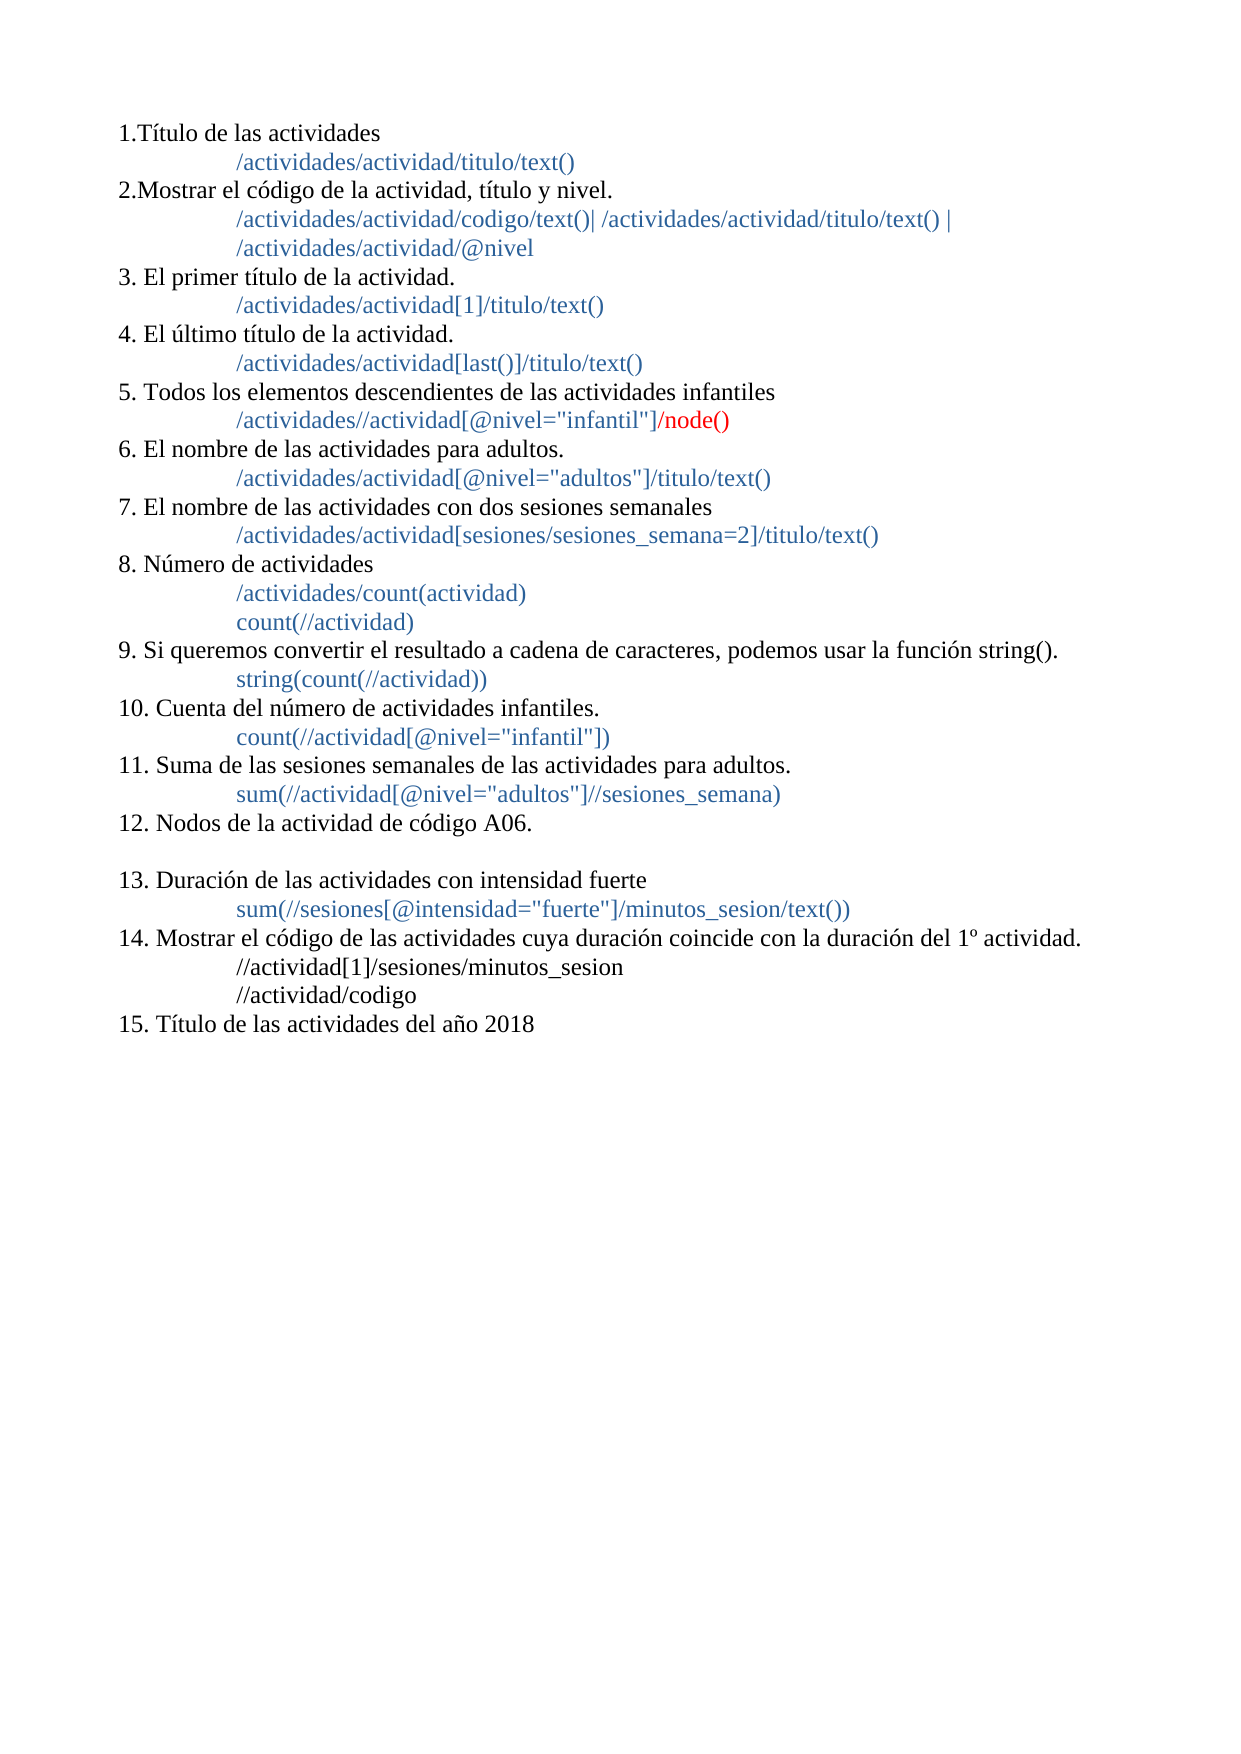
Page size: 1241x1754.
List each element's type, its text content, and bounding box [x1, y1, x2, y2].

text /actividades//actividad[@nivel="infantil"]/node() [118, 406, 1122, 434]
text /actividades/actividad[1]/titulo/text() [118, 291, 1122, 319]
text sum(//actividad[@nivel="adultos"]//sesiones_semana) [118, 779, 1122, 808]
text 12. Nodos de la actividad de código A06. [118, 808, 1122, 837]
text sum(//sesiones[@intensidad="fuerte"]/minutos_sesion/text()) [118, 894, 1122, 923]
text 4. El último título de la actividad. [118, 319, 1122, 348]
text 3. El primer título de la actividad. [118, 262, 1122, 291]
text 8. Número de actividades [118, 549, 1122, 578]
text //actividad/codigo [118, 981, 1122, 1009]
text 6. El nombre de las actividades para adultos. [118, 434, 1122, 463]
text 14. Mostrar el código de las actividades cuya duración coincide con la duración del 1º actividad. [118, 923, 1122, 952]
text /actividades/actividad[sesiones/sesiones_semana=2]/titulo/text() [118, 521, 1122, 549]
text /actividades/actividad/titulo/text() [118, 147, 1122, 176]
text 5. Todos los elementos descendientes de las actividades infantiles [118, 377, 1122, 406]
text 15. Título de las actividades del año 2018 [118, 1009, 1122, 1038]
text //actividad[1]/sesiones/minutos_sesion [118, 952, 1122, 981]
text count(//actividad[@nivel="infantil"]) [118, 722, 1122, 751]
text 7. El nombre de las actividades con dos sesiones semanales [118, 492, 1122, 521]
text 1.Título de las actividades [118, 118, 1122, 147]
text 2.Mostrar el código de la actividad, título y nivel. [118, 176, 1122, 204]
text 9. Si queremos convertir el resultado a cadena de caracteres, podemos usar la función string(). [118, 636, 1122, 664]
text /actividades/actividad[@nivel="adultos"]/titulo/text() [118, 463, 1122, 492]
text string(count(//actividad)) [118, 664, 1122, 693]
text /actividades/count(actividad) [118, 578, 1122, 607]
text 10. Cuenta del número de actividades infantiles. [118, 693, 1122, 722]
text count(//actividad) [118, 607, 1122, 636]
text /actividades/actividad[last()]/titulo/text() [118, 348, 1122, 377]
text 13. Duración de las actividades con intensidad fuerte [118, 866, 1122, 894]
text 11. Suma de las sesiones semanales de las actividades para adultos. [118, 751, 1122, 779]
text /actividades/actividad/codigo/text()| /actividades/actividad/titulo/text() | /actividades/actividad/@nivel [118, 204, 1122, 262]
